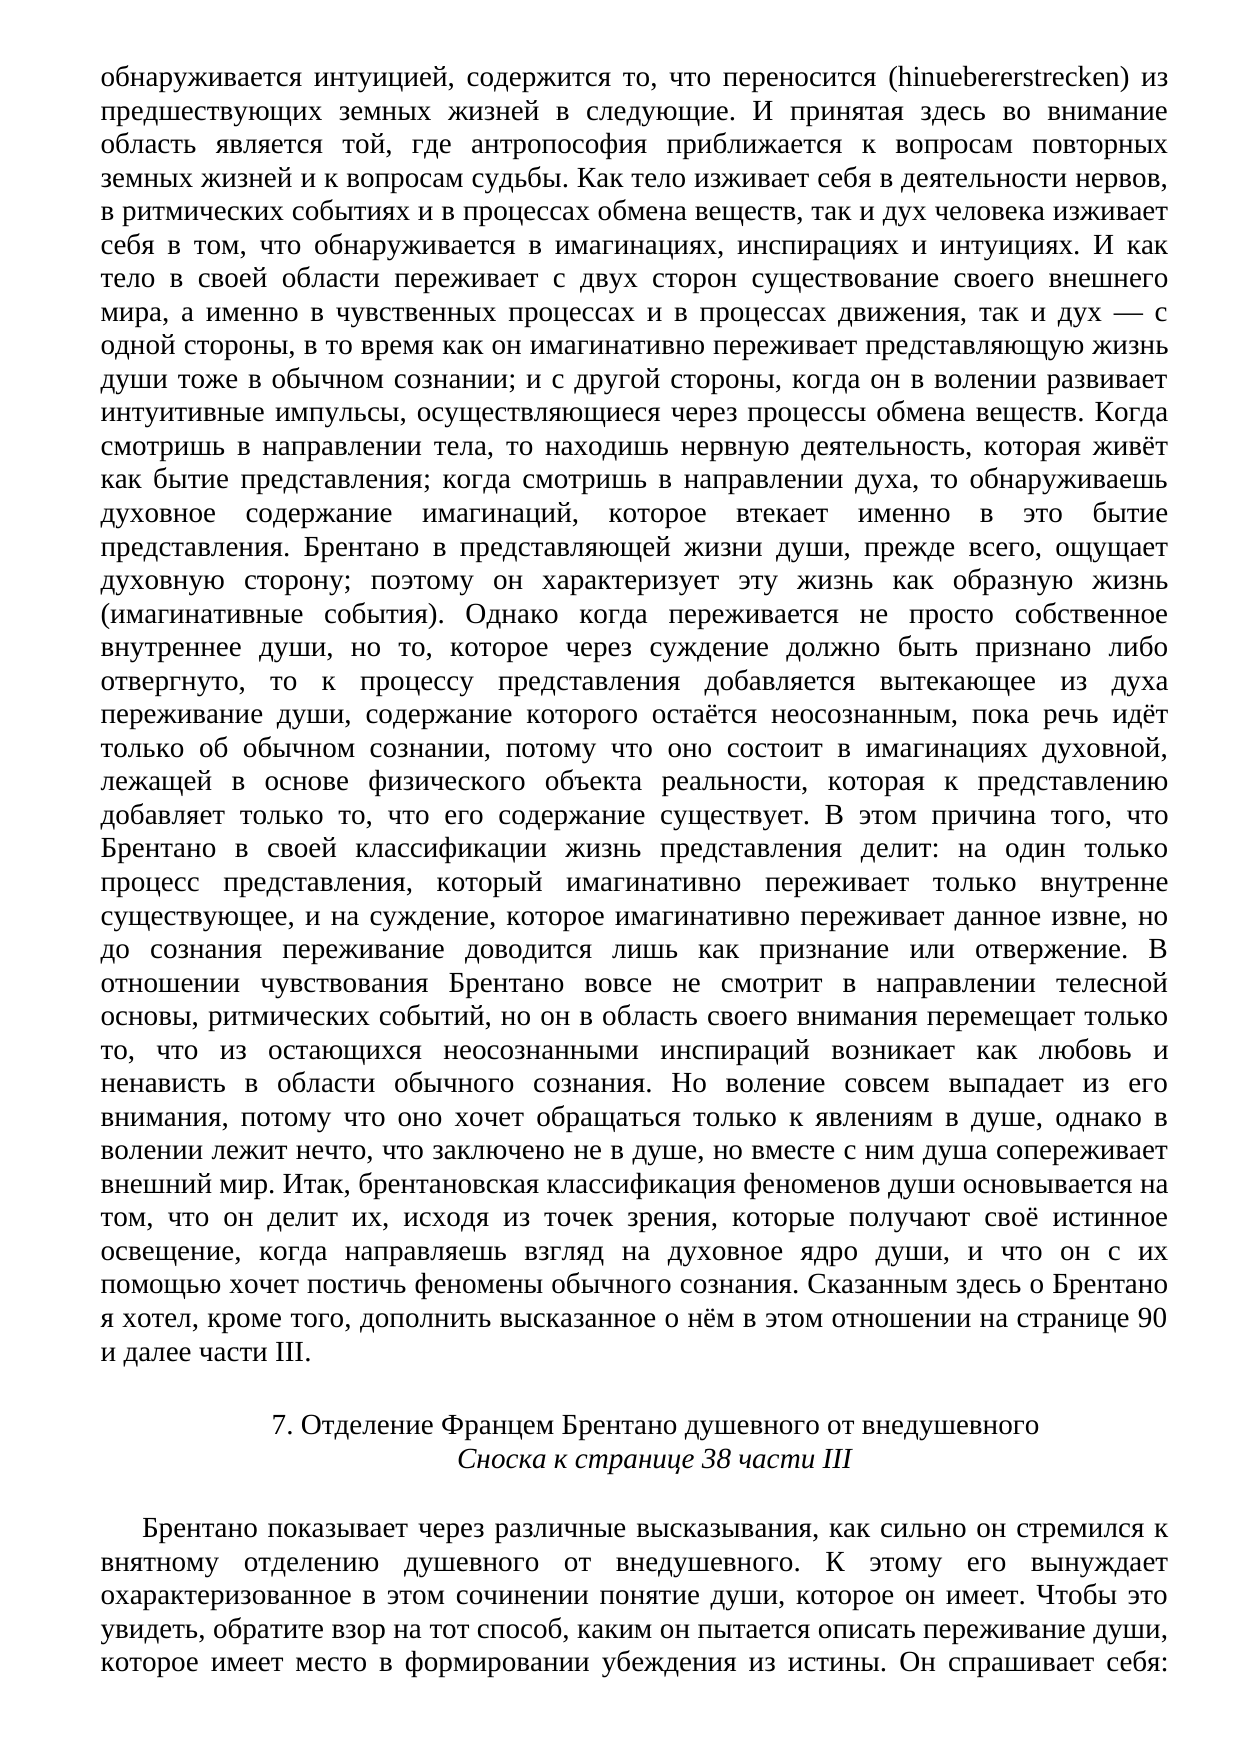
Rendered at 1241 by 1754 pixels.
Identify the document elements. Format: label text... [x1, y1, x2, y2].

text Сноска к странице 38 части III [100, 1441, 1169, 1474]
text Брентано показывает через различные высказывания, как сильно он стремился к внятному отделению душевного от внедушевного. К этому его вынуждает охарактеризованное в этом сочинении понятие души, которое он имеет. Чтобы это увидеть, обратите взор на тот способ, каким он пытается описать переживание души, которое имеет место в формировании убеждения из истины. Он спрашивает себя: [100, 1510, 1169, 1678]
text обнаруживается интуицией, содержится то, что переносится (hinuebererstrecken) из предшествующих земных жизней в следующие. И принятая здесь во внимание область является той, где антропософия приближается к вопросам повторных земных жизней и к вопросам судьбы. Как тело изживает себя в деятельности нервов, в ритмических событиях и в процессах обмена веществ, так и дух человека изживает себя в том, что обнаруживается в имагинациях, инспирациях и интуициях. И как тело в своей области переживает с двух сторон существование своего внешнего мира, а именно в чувственных процессах и в процессах движения, так и дух — с одной стороны, в то время как он имагинативно переживает представляющую жизнь души тоже в обычном сознании; и с другой стороны, когда он в волении развивает интуитивные импульсы, осуществляющиеся через процессы обмена веществ. Когда смотришь в направлении тела, то находишь нервную деятельность, которая живёт как бытие представления; когда смотришь в направлении духа, то обнаруживаешь духовное содержание имагинаций, которое втекает именно в это бытие представления. Брентано в представляющей жизни души, прежде всего, ощущает духовную сторону; поэтому он характеризует эту жизнь как образную жизнь (имагинативные события). Однако когда переживается не просто собственное внутреннее души, но то, которое через суждение должно быть признано либо отвергнуто, то к процессу представления добавляется вытекающее из духа переживание души, содержание которого остаётся неосознанным, пока речь идёт только об обычном сознании, потому что оно состоит в имагинациях духовной, лежащей в основе физического объекта реальности, которая к представлению добавляет только то, что его содержание существует. В этом причина того, что Брентано в своей классификации жизнь представления делит: на один только процесс представления, который имагинативно переживает только внутренне существующее, и на суждение, которое имагинативно переживает данное извне, но до сознания переживание доводится лишь как признание или отвержение. В отношении чувствования Брентано вовсе не смотрит в направлении телесной основы, ритмических событий, но он в область своего внимания перемещает только то, что из остающихся неосознанными инспираций возникает как любовь и ненависть в области обычного сознания. Но воление совсем выпадает из его внимания, потому что оно хочет обращаться только к явлениям в душе, однако в волении лежит нечто, что заключено не в душе, но вместе с ним душа сопереживает внешний мир. Итак, брентановская классификация феноменов души основывается на том, что он делит их, исходя из точек зрения, которые получают своё истинное освещение, когда направляешь взгляд на духовное ядро души, и что он с их помощью хочет постичь феномены обычного сознания. Сказанным здесь о Брентано я хотел, кроме того, дополнить высказанное о нём в этом отношении на странице 90 и далее части III. [100, 59, 1169, 1367]
text 7. Отделение Францем Брентано душевного от внедушевного [100, 1407, 1169, 1441]
